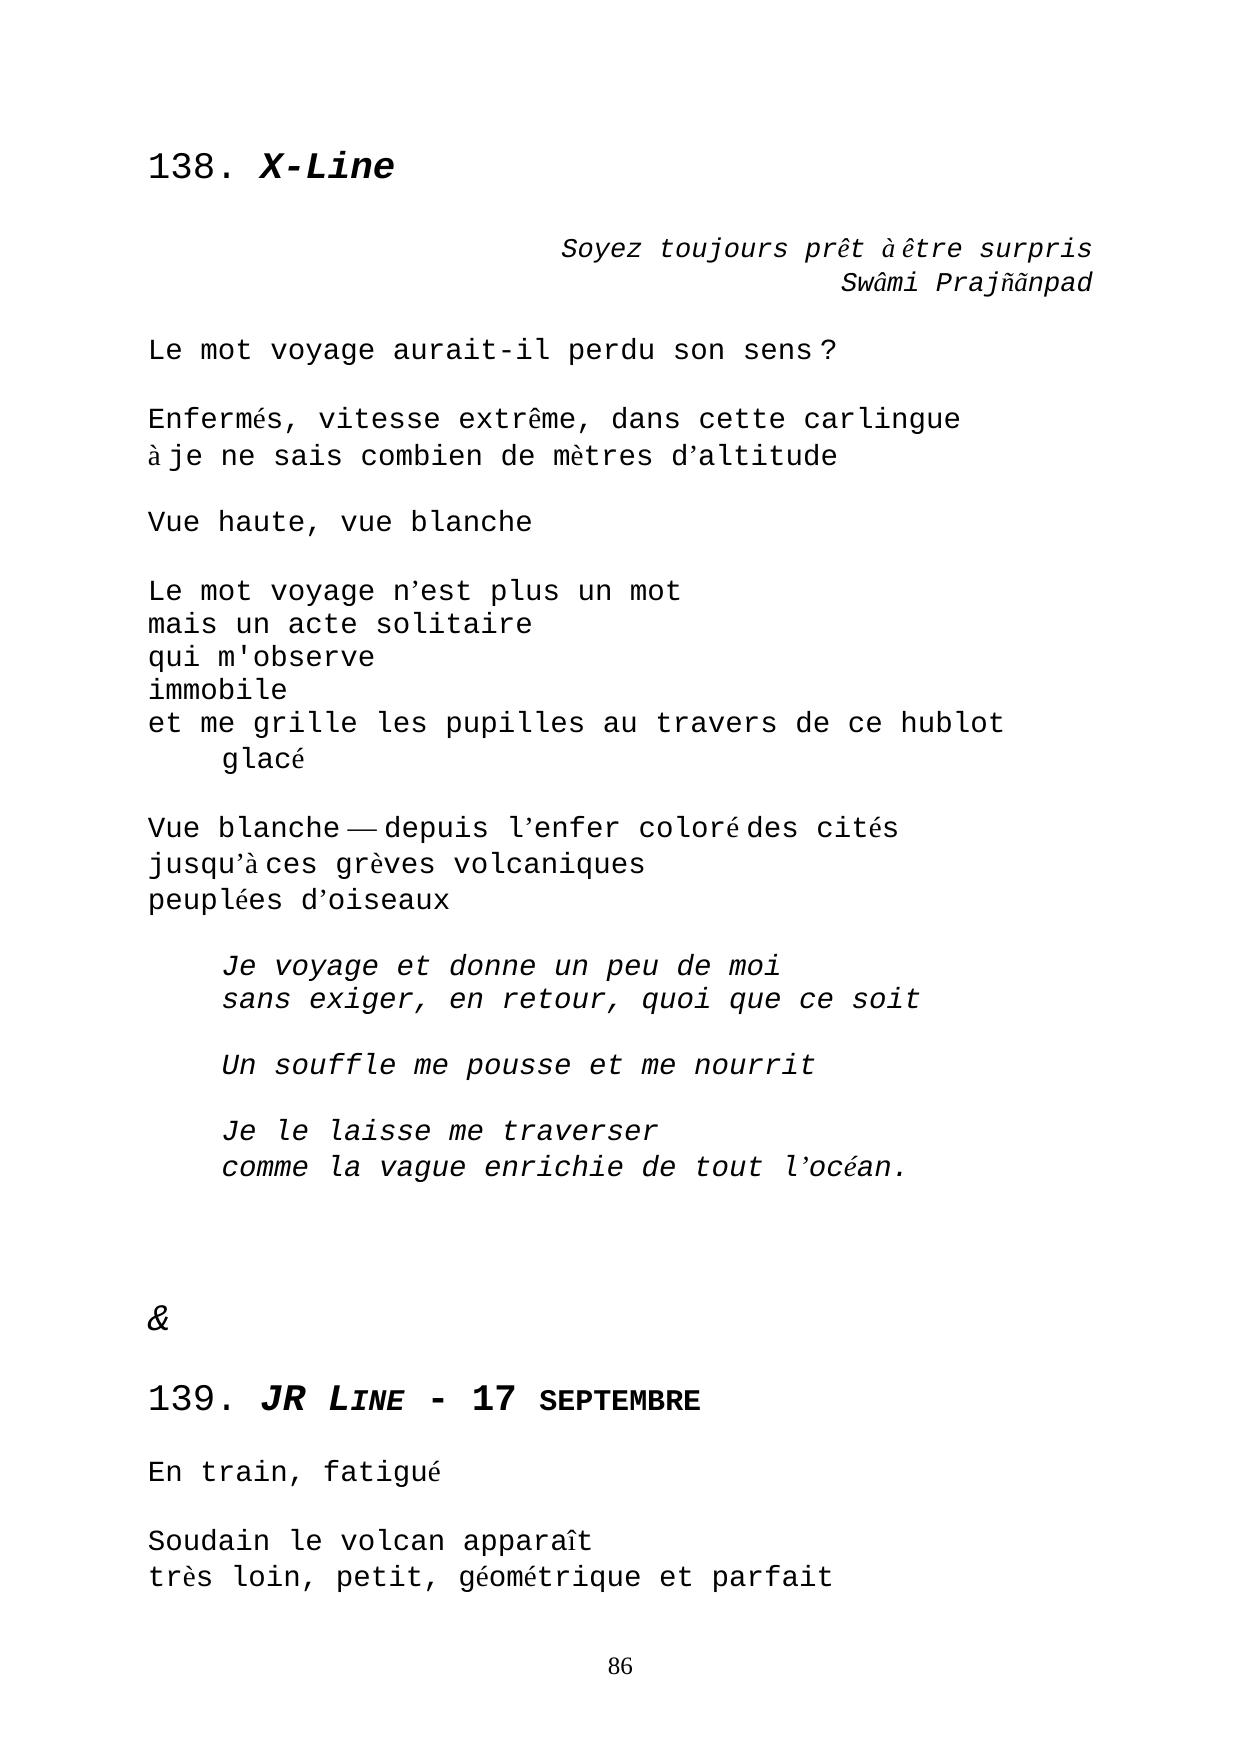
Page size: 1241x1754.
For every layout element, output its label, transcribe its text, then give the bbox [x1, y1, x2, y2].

subtitle Le mot voyage n’est plus un mot [148, 573, 1093, 609]
text Je le laisse me traverser [221, 1116, 1093, 1149]
text très loin, petit, géométrique et parfait [148, 1559, 1093, 1596]
text immobile [148, 675, 1093, 708]
text En train, fatigué [148, 1454, 1093, 1491]
subtitle Vue haute, vue blanche [148, 507, 1093, 540]
text sans exiger, en retour, quoi que ce soit [221, 984, 1093, 1017]
text comme la vague enrichie de tout l’océan. [221, 1149, 1093, 1185]
text jusqu’à ces grèves volcaniques [148, 846, 1093, 882]
text qui m'observe [148, 642, 1093, 675]
text mais un acte solitaire [148, 609, 1093, 642]
text peuplées d’oiseaux [148, 882, 1093, 918]
subtitle Swâmi Prajñãnpad [148, 266, 1093, 299]
subtitle Je voyage et donne un peu de moi [221, 951, 1093, 984]
text à je ne sais combien de mètres d’altitude [148, 438, 1093, 474]
text Un souffle me pousse et me nourrit [221, 1050, 1093, 1083]
text et me grille les pupilles au travers de ce hublot glacé [148, 708, 1093, 777]
text Enfermés, vitesse extrême, dans cette carlingue [148, 402, 1093, 438]
text & [148, 1299, 1093, 1341]
text Soudain le volcan apparaît [148, 1523, 1093, 1559]
subtitle Soyez toujours prêt à être surpris [148, 233, 1093, 266]
subtitle Le mot voyage aurait-il perdu son sens ? [148, 332, 1093, 368]
text Vue blanche — depuis l’enfer coloré des cités [148, 810, 1093, 846]
text 138. X-Line [148, 148, 1093, 190]
text 139. JR Line - 17 septembre [148, 1379, 1093, 1421]
